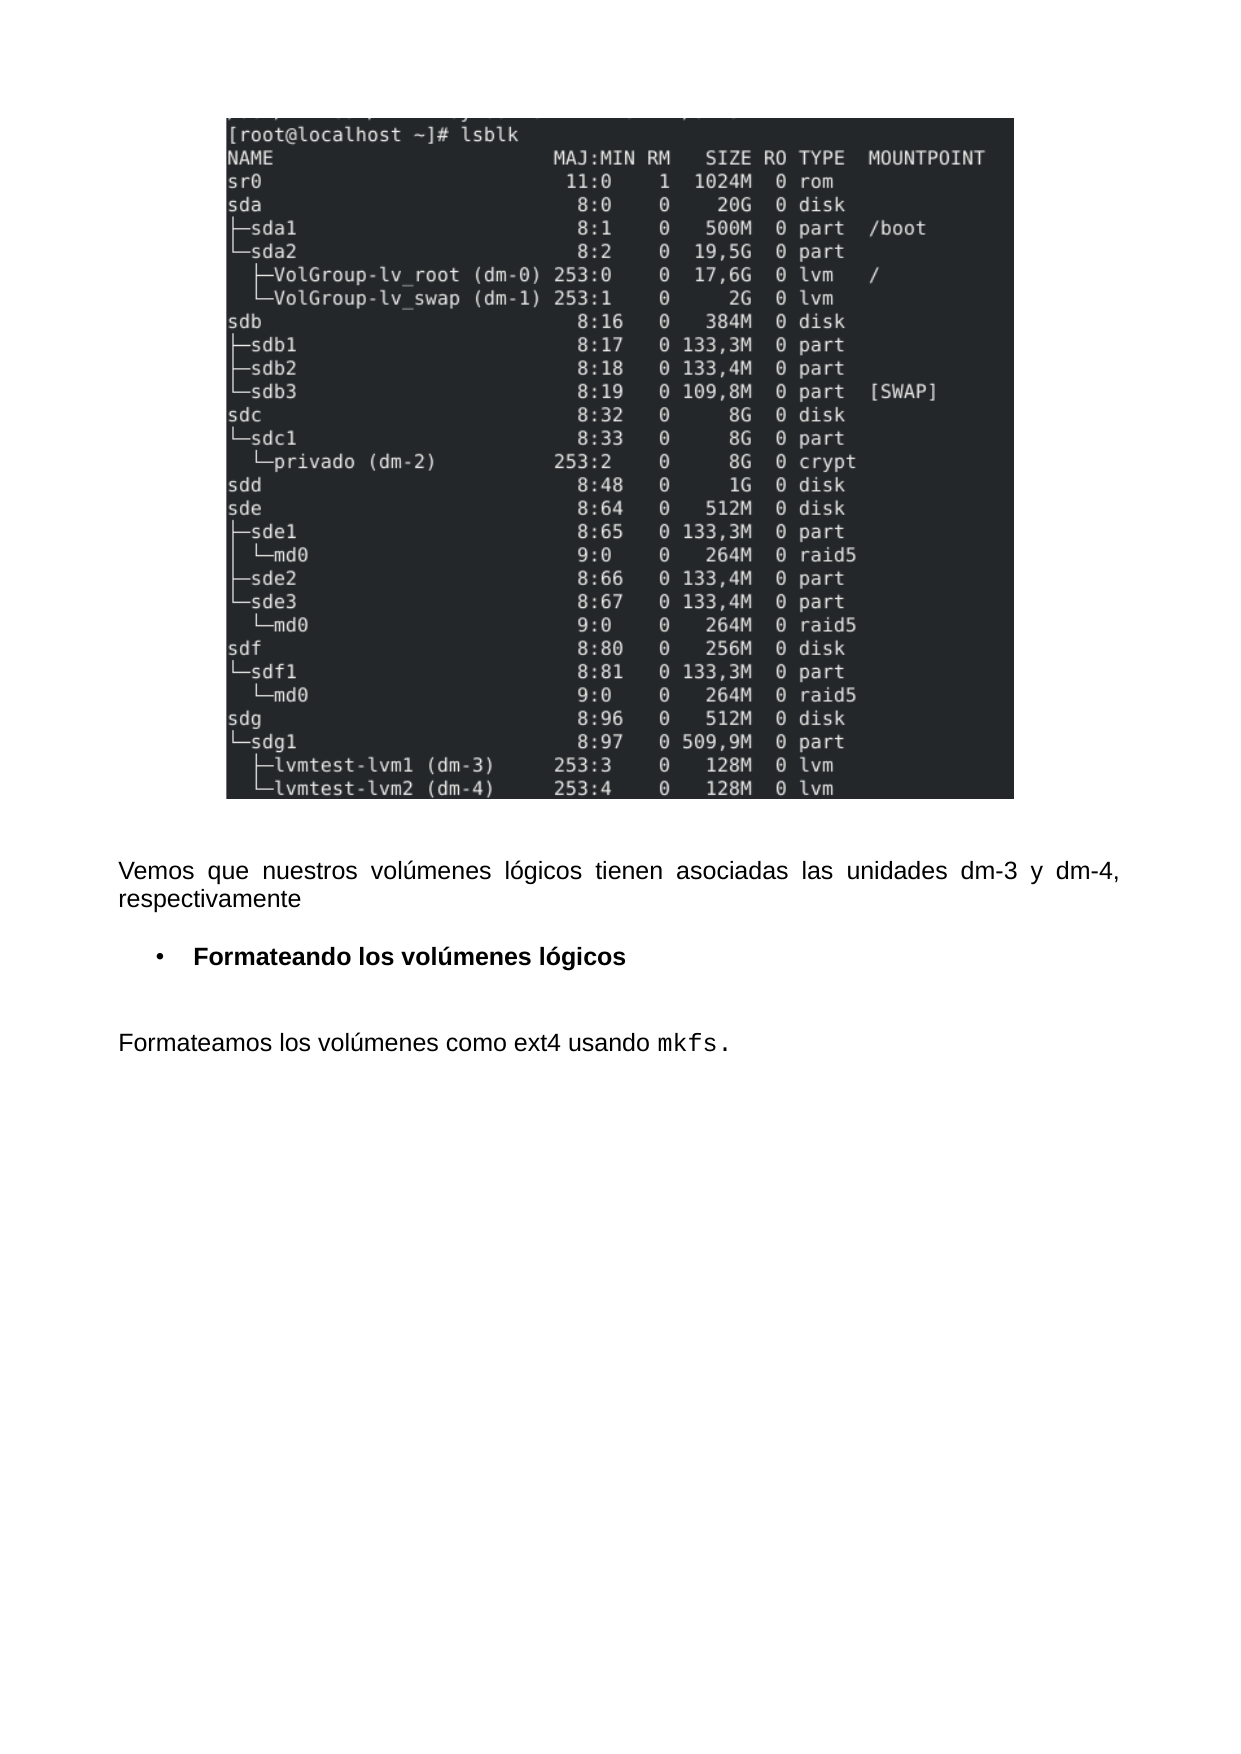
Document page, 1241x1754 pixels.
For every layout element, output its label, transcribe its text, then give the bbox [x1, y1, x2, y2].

text Formateamos los volúmenes como ext4 usando mkfs. [118, 1028, 1122, 1059]
picture [226, 118, 1014, 799]
text Vemos que nuestros volúmenes lógicos tienen asociadas las unidades dm-3 y dm-4, respectivamente [118, 856, 1122, 913]
list Formateando los volúmenes lógicos [156, 942, 1122, 971]
